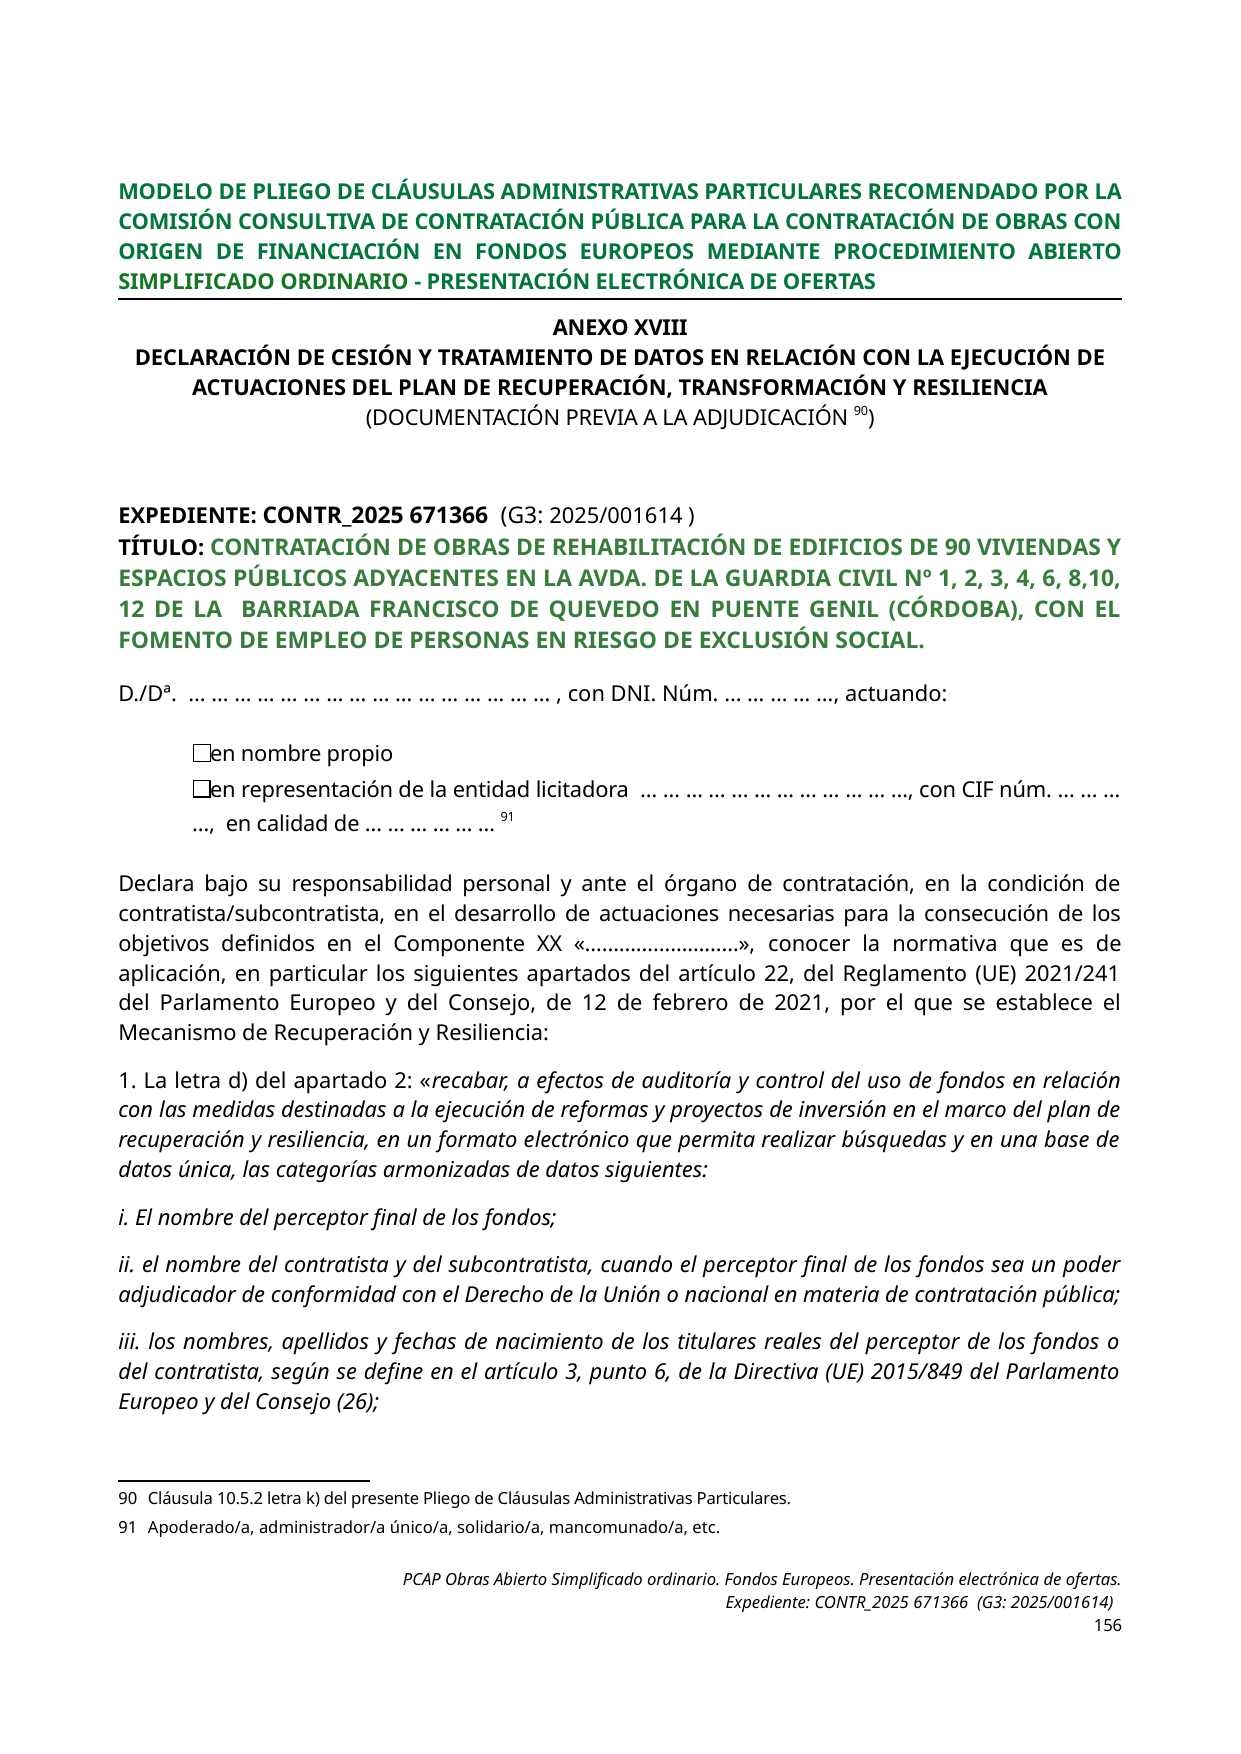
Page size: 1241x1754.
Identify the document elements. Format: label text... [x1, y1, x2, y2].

text 1. La letra d) del apartado 2: «recabar, a efectos de auditoría y control del uso de fondos en relación con las medidas destinadas a la ejecución de reformas y proyectos de inversión en el marco del plan de recuperación y resiliencia, en un formato electrónico que permita realizar búsquedas y en una base de datos única, las categorías armonizadas de datos siguientes: [118, 1065, 1122, 1184]
text D./Dª. … … … … … … … … … … … … … … … … , con DNI. Núm. … … … … …, actuando: [118, 678, 1122, 708]
text (DOCUMENTACIÓN PREVIA A LA ADJUDICACIÓN ) [118, 402, 1122, 431]
text TÍTULO: CONTRATACIÓN DE OBRAS DE REHABILITACIÓN DE EDIFICIOS DE 90 VIVIENDAS Y ESPACIOS PÚBLICOS ADYACENTES EN LA AVDA. DE LA GUARDIA CIVIL Nº 1, 2, 3, 4, 6, 8,10, 12 DE LA BARRIADA FRANCISCO DE QUEVEDO EN PUENTE GENIL (CÓRDOBA), CON EL FOMENTO DE EMPLEO DE PERSONAS EN RIESGO DE EXCLUSIÓN SOCIAL. [118, 531, 1122, 656]
text ANEXO XVIII [118, 312, 1122, 342]
text en nombre propio [192, 738, 1122, 768]
text DECLARACIÓN DE CESIÓN Y TRATAMIENTO DE DATOS EN RELACIÓN CON LA EJECUCIÓN DE ACTUACIONES DEL PLAN DE RECUPERACIÓN, TRANSFORMACIÓN Y RESILIENCIA [118, 342, 1122, 402]
text Cláusula 10.5.2 letra k) del presente Pliego de Cláusulas Administrativas Particulares. [118, 1487, 1122, 1509]
text i. El nombre del perceptor final de los fondos; [118, 1202, 1122, 1231]
text en representación de la entidad licitadora … … … … … … … … … … … …, con CIF núm. … … … …, en calidad de … … … … … … [192, 774, 1122, 838]
text ii. el nombre del contratista y del subcontratista, cuando el perceptor final de los fondos sea un poder adjudicador de conformidad con el Derecho de la Unión o nacional en materia de contratación pública; [118, 1249, 1122, 1309]
text iii. los nombres, apellidos y fechas de nacimiento de los titulares reales del perceptor de los fondos o del contratista, según se define en el artículo 3, punto 6, de la Directiva (UE) 2015/849 del Parlamento Europeo y del Consejo (26); [118, 1326, 1122, 1416]
text MODELO DE PLIEGO DE CLÁUSULAS ADMINISTRATIVAS PARTICULARES RECOMENDADO POR LA COMISIÓN CONSULTIVA DE CONTRATACIÓN PÚBLICA PARA LA CONTRATACIÓN DE OBRAS CON ORIGEN DE FINANCIACIÓN EN FONDOS EUROPEOS MEDIANTE PROCEDIMIENTO ABIERTO SIMPLIFICADO ORDINARIO - PRESENTACIÓN ELECTRÓNICA DE OFERTAS [118, 176, 1122, 298]
text EXPEDIENTE: CONTR_2025 671366 (G3: 2025/001614 ) [118, 499, 1122, 531]
text Declara bajo su responsabilidad personal y ante el órgano de contratación, en la condición de contratista/subcontratista, en el desarrollo de actuaciones necesarias para la consecución de los objetivos definidos en el Componente XX «………………………», conocer la normativa que es de aplicación, en particular los siguientes apartados del artículo 22, del Reglamento (UE) 2021/241 del Parlamento Europeo y del Consejo, de 12 de febrero de 2021, por el que se establece el Mecanismo de Recuperación y Resiliencia: [118, 868, 1122, 1047]
text Apoderado/a, administrador/a único/a, solidario/a, mancomunado/a, etc. [118, 1516, 1122, 1538]
